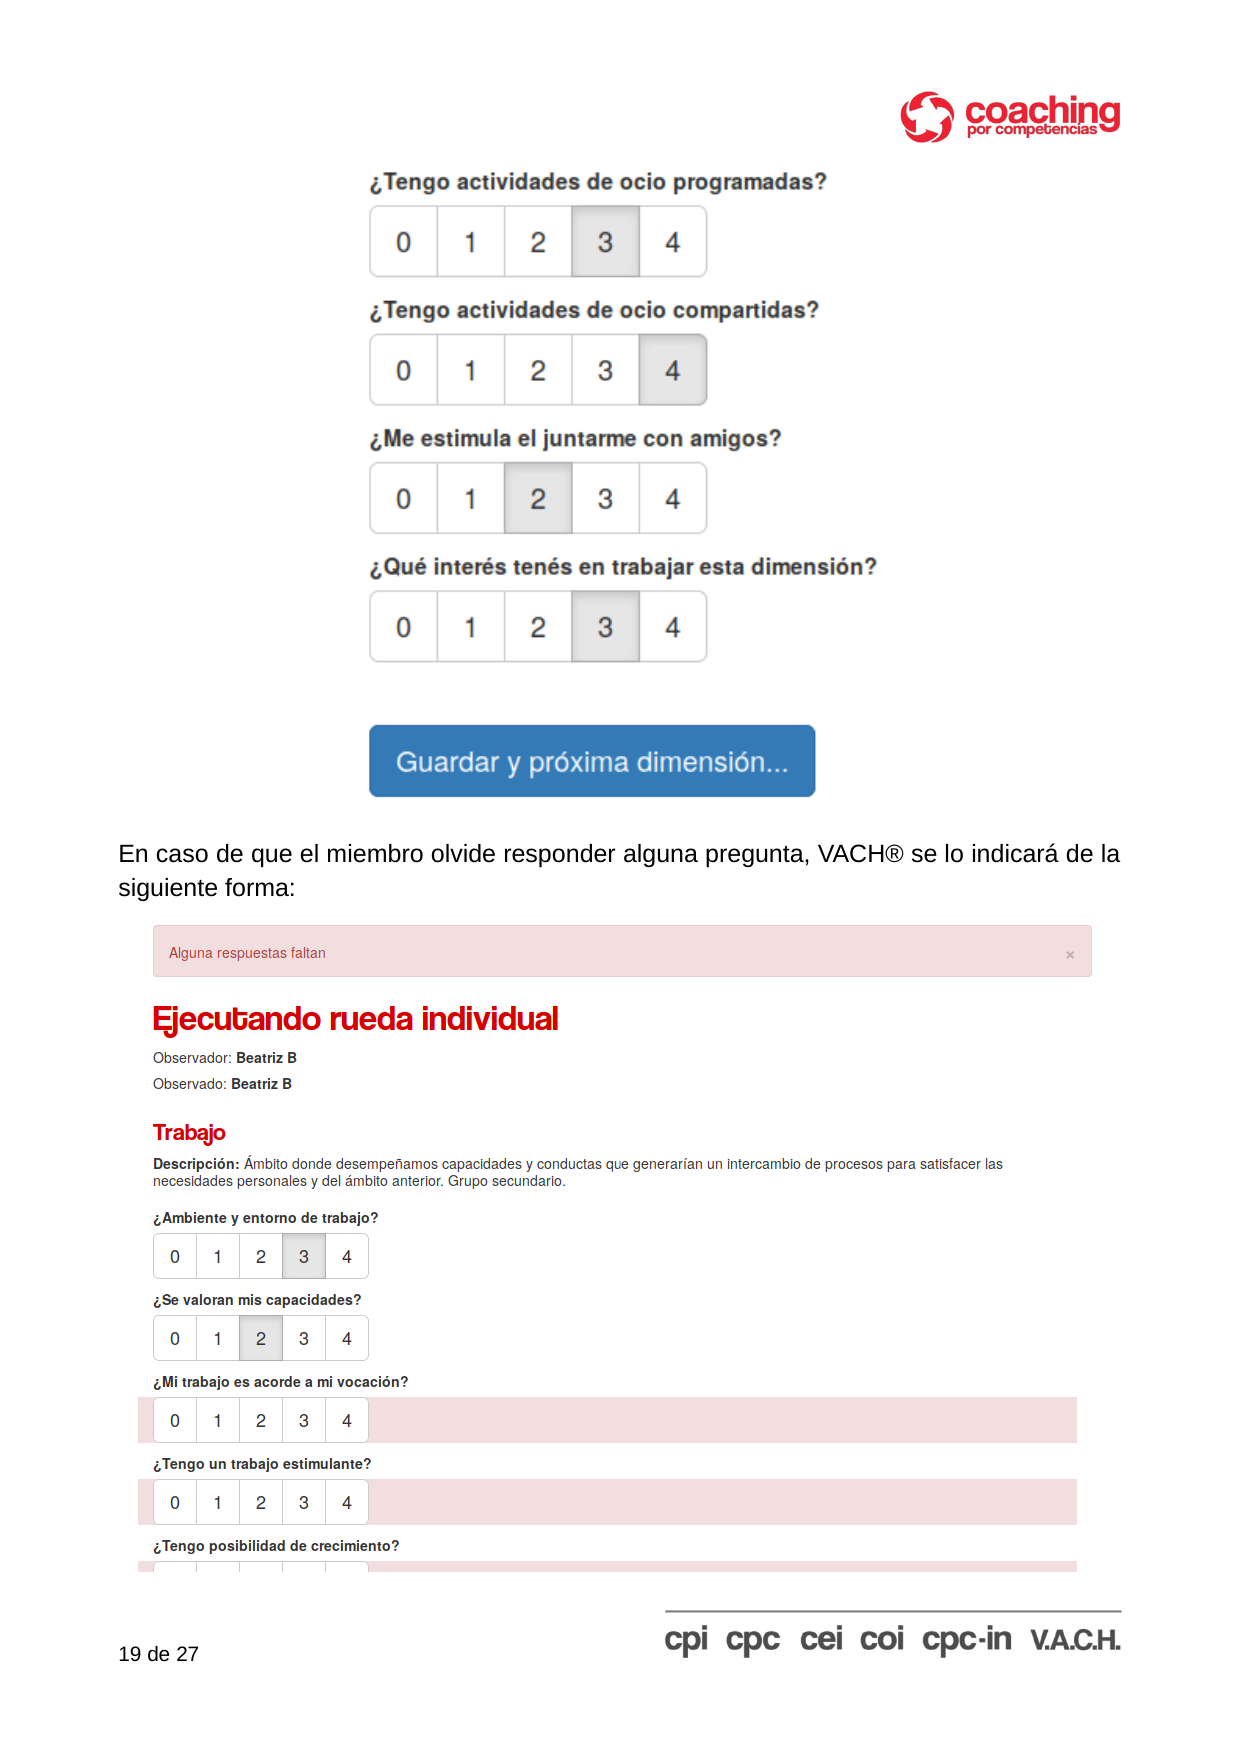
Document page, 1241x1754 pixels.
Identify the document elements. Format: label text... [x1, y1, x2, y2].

picture [661, 1609, 1123, 1661]
picture [321, 157, 919, 816]
text En caso de que el miembro olvide responder alguna pregunta, VACH® se lo indicará de la siguiente forma: [118, 839, 1122, 902]
picture [118, 925, 1123, 1572]
picture [897, 88, 1123, 146]
